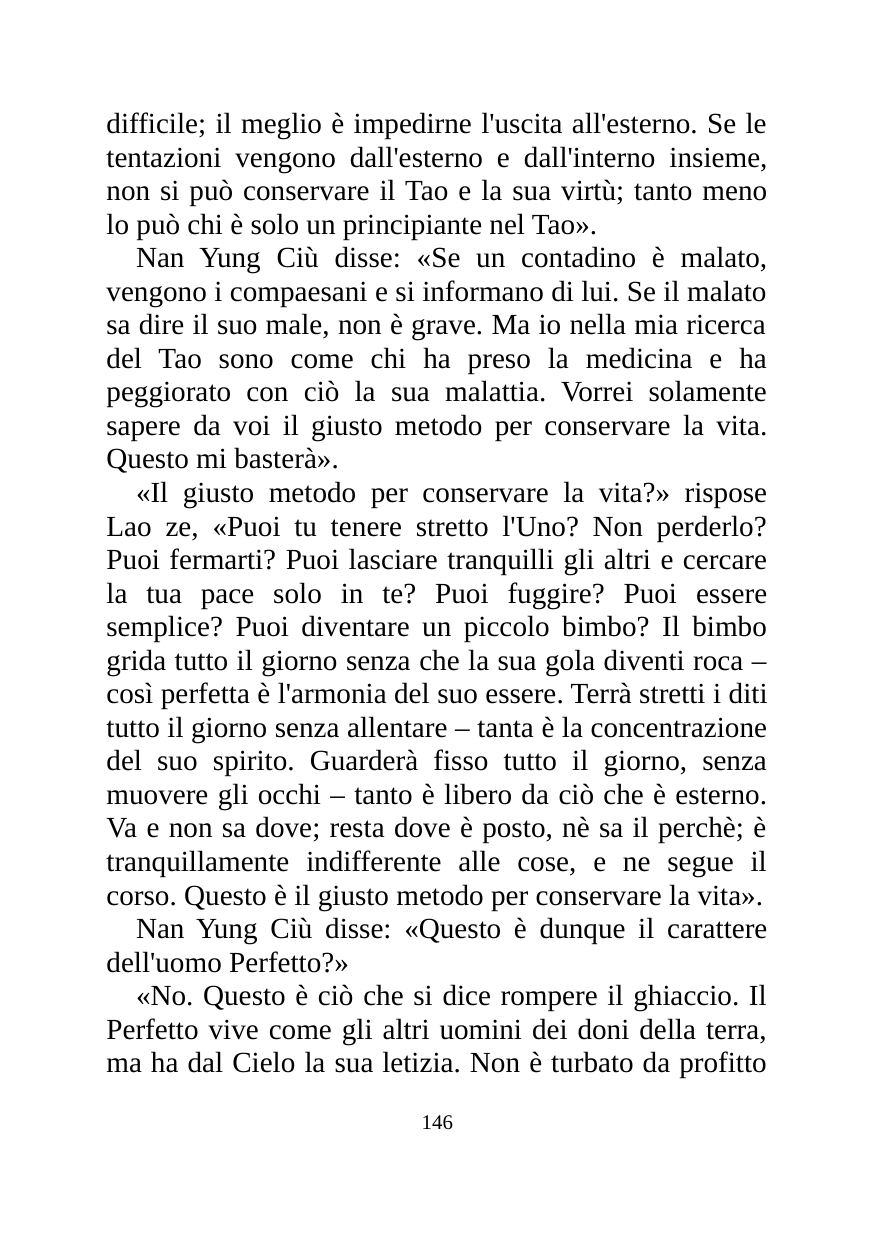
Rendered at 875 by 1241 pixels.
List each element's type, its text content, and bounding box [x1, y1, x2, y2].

text «No. Questo è ciò che si dice rompere il ghiaccio. Il Perfetto vive come gli altri uomini dei doni della terra, ma ha dal Cielo la sua letizia. Non è turbato da profitto [106, 978, 768, 1079]
text Nan Yung Ciù disse: «Se un contadino è malato, vengono i compaesani e si informano di lui. Se il malato sa dire il suo male, non è grave. Ma io nella mia ricerca del Tao sono come chi ha preso la medicina e ha peggiorato con ciò la sua malattia. Vorrei solamente sapere da voi il giusto metodo per conservare la vita. Questo mi basterà». [106, 240, 768, 475]
text Nan Yung Ciù disse: «Questo è dunque il carattere dell'uomo Perfetto?» [106, 911, 768, 978]
text difficile; il meglio è impedirne l'uscita all'esterno. Se le tentazioni vengono dall'esterno e dall'interno insieme, non si può conservare il Tao e la sua virtù; tanto meno lo può chi è solo un principiante nel Tao». [106, 106, 768, 240]
text «Il giusto metodo per conservare la vita?» rispose Lao ze, «Puoi tu tenere stretto l'Uno? Non perderlo? Puoi fermarti? Puoi lasciare tranquilli gli altri e cercare la tua pace solo in te? Puoi fuggire? Puoi essere semplice? Puoi diventare un piccolo bimbo? Il bimbo grida tutto il giorno senza che la sua gola diventi roca – così perfetta è l'armonia del suo essere. Terrà stretti i diti tutto il giorno senza allentare – tanta è la concentrazione del suo spirito. Guarderà fisso tutto il giorno, senza muovere gli occhi – tanto è libero da ciò che è esterno. Va e non sa dove; resta dove è posto, nè sa il perchè; è tranquillamente indifferente alle cose, e ne segue il corso. Questo è il giusto metodo per conservare la vita». [106, 475, 768, 911]
